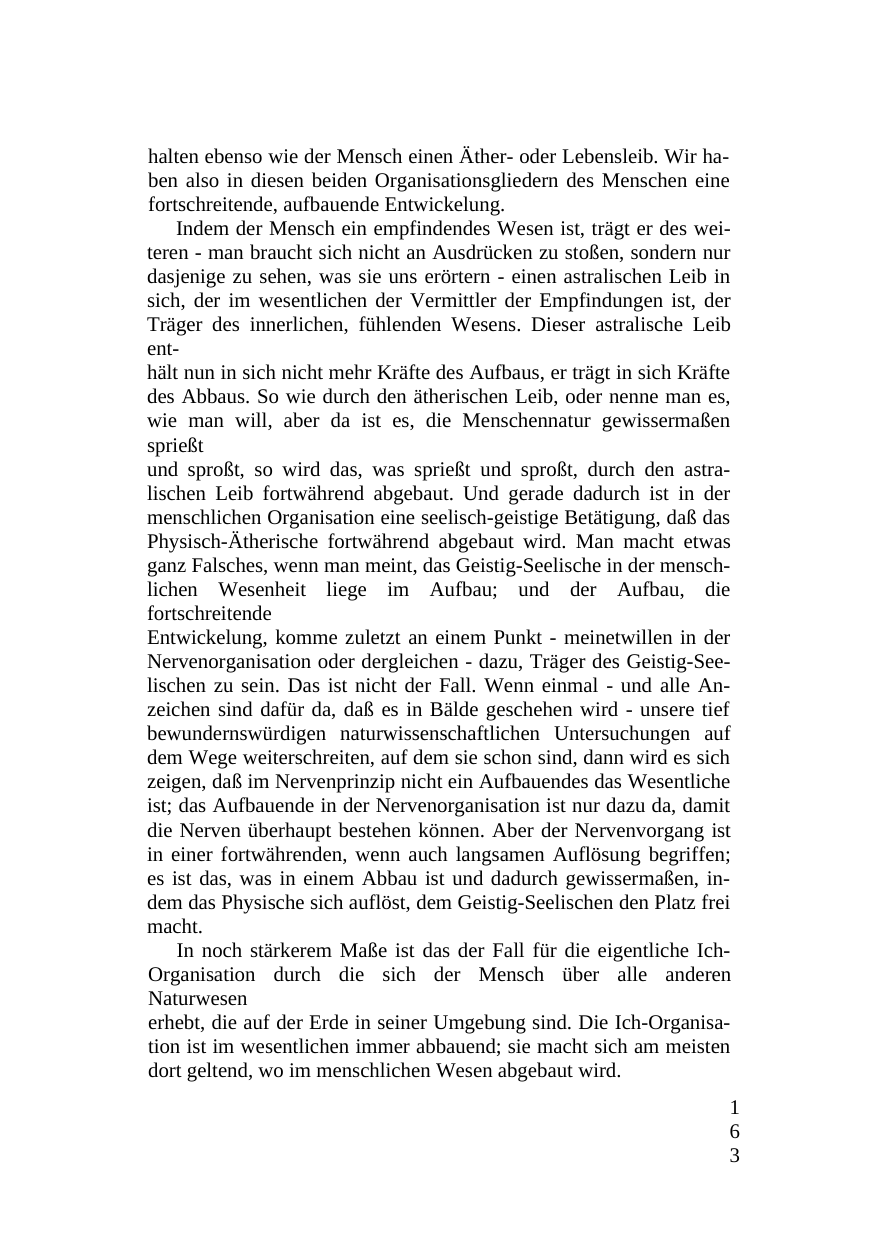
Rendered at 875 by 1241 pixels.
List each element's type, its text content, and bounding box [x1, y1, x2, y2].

text 163 [729, 1095, 735, 1167]
text In noch stärkerem Maße ist das der Fall für die eigentliche Ich- Organisation durch die sich der Mensch über alle anderen Naturwesen erhebt, die auf der Erde in seiner Umgebung sind. Die Ich-Organisa- tion ist im wesentlichen immer abbauend; sie macht sich am meisten dort geltend, wo im menschlichen Wesen abgebaut wird. [148, 938, 732, 1082]
text halten ebenso wie der Mensch einen Äther- oder Lebensleib. Wir ha- ben also in diesen beiden Organisationsgliedern des Menschen eine fortschreitende, aufbauende Entwickelung. [148, 144, 730, 216]
text Indem der Mensch ein empfindendes Wesen ist, trägt er des wei- teren - man braucht sich nicht an Ausdrücken zu stoßen, sondern nur dasjenige zu sehen, was sie uns erörtern - einen astralischen Leib in sich, der im wesentlichen der Vermittler der Empfindungen ist, der Träger des innerlichen, fühlenden Wesens. Dieser astralische Leib ent- hält nun in sich nicht mehr Kräfte des Aufbaus, er trägt in sich Kräfte des Abbaus. So wie durch den ätherischen Leib, oder nenne man es, wie man will, aber da ist es, die Menschennatur gewissermaßen sprießt und sproßt, so wird das, was sprießt und sproßt, durch den astra- lischen Leib fortwährend abgebaut. Und gerade dadurch ist in der menschlichen Organisation eine seelisch-geistige Betätigung, daß das Physisch-Ätherische fortwährend abgebaut wird. Man macht etwas ganz Falsches, wenn man meint, das Geistig-Seelische in der mensch- lichen Wesenheit liege im Aufbau; und der Aufbau, die fortschreitende Entwickelung, komme zuletzt an einem Punkt - meinetwillen in der Nervenorganisation oder dergleichen - dazu, Träger des Geistig-See- lischen zu sein. Das ist nicht der Fall. Wenn einmal - und alle An- zeichen sind dafür da, daß es in Bälde geschehen wird - unsere tief bewundernswürdigen naturwissenschaftlichen Untersuchungen auf dem Wege weiterschreiten, auf dem sie schon sind, dann wird es sich zeigen, daß im Nervenprinzip nicht ein Aufbauendes das Wesentliche ist; das Aufbauende in der Nervenorganisation ist nur dazu da, damit die Nerven überhaupt bestehen können. Aber der Nervenvorgang ist in einer fortwährenden, wenn auch langsamen Auflösung begriffen; es ist das, was in einem Abbau ist und dadurch gewissermaßen, in- dem das Physische sich auflöst, dem Geistig-Seelischen den Platz frei macht. [147, 216, 731, 938]
